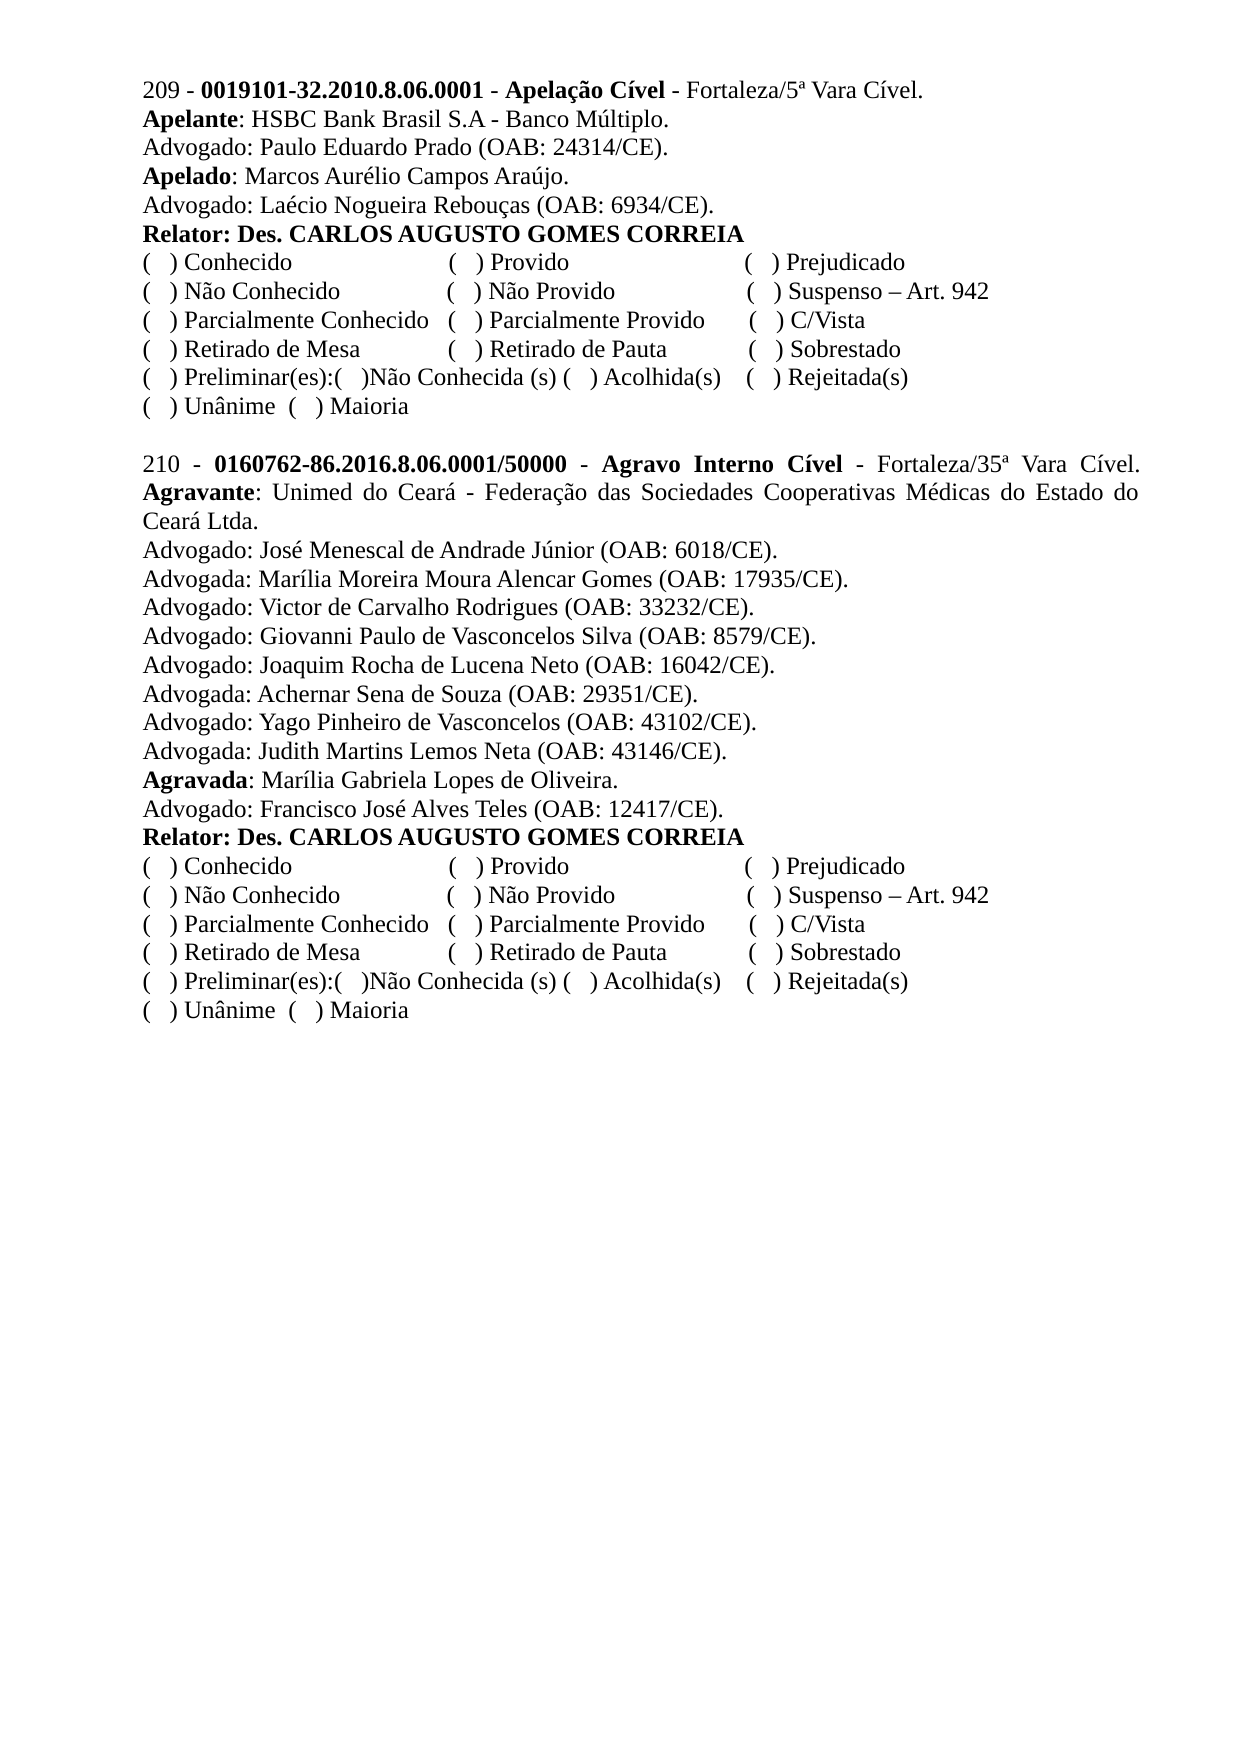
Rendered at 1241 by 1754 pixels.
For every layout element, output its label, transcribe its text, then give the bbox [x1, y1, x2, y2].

text Advogada: Judith Martins Lemos Neta (OAB: 43146/CE). [142, 736, 1141, 765]
text Advogada: Marília Moreira Moura Alencar Gomes (OAB: 17935/CE). [142, 564, 1141, 592]
text Advogado: Victor de Carvalho Rodrigues (OAB: 33232/CE). [142, 592, 1141, 621]
text Advogado: Paulo Eduardo Prado (OAB: 24314/CE). [142, 132, 1141, 161]
text Agravada: Marília Gabriela Lopes de Oliveira. [142, 765, 1141, 794]
text ( ) Unânime ( ) Maioria [142, 391, 1158, 420]
text Advogado: Giovanni Paulo de Vasconcelos Silva (OAB: 8579/CE). [142, 621, 1141, 650]
text Advogada: Achernar Sena de Souza (OAB: 29351/CE). [142, 679, 1141, 707]
text ( ) Preliminar(es):( )Não Conhecida (s) ( ) Acolhida(s) ( ) Rejeitada(s) [142, 362, 1158, 391]
text Apelante: HSBC Bank Brasil S.A - Banco Múltiplo. [142, 104, 1141, 132]
text ( ) Retirado de Mesa ( ) Retirado de Pauta ( ) Sobrestado [142, 334, 1158, 362]
text ( ) Preliminar(es):( )Não Conhecida (s) ( ) Acolhida(s) ( ) Rejeitada(s) [142, 966, 1158, 995]
text Relator: Des. CARLOS AUGUSTO GOMES CORREIA [142, 219, 1141, 247]
text Advogado: Joaquim Rocha de Lucena Neto (OAB: 16042/CE). [142, 650, 1141, 679]
text Relator: Des. CARLOS AUGUSTO GOMES CORREIA [142, 822, 1141, 851]
text ( ) Retirado de Mesa ( ) Retirado de Pauta ( ) Sobrestado [142, 937, 1158, 966]
text 210 - 0160762-86.2016.8.06.0001/50000 - Agravo Interno Cível - Fortaleza/35ª Vara Cível. Agravante: Unimed do Ceará - Federação das Sociedades Cooperativas Médicas do Estado do Ceará Ltda. [142, 449, 1141, 535]
text Advogado: Francisco José Alves Teles (OAB: 12417/CE). [142, 794, 1141, 822]
text ( ) Conhecido ( ) Provido ( ) Prejudicado [142, 851, 1141, 880]
text Advogado: José Menescal de Andrade Júnior (OAB: 6018/CE). [142, 535, 1141, 564]
text ( ) Parcialmente Conhecido ( ) Parcialmente Provido ( ) C/Vista [142, 909, 1158, 937]
text ( ) Parcialmente Conhecido ( ) Parcialmente Provido ( ) C/Vista [142, 305, 1158, 334]
text Apelado: Marcos Aurélio Campos Araújo. [142, 161, 1141, 190]
text ( ) Não Conhecido ( ) Não Provido ( ) Suspenso – Art. 942 [142, 276, 1158, 305]
text 209 - 0019101-32.2010.8.06.0001 - Apelação Cível - Fortaleza/5ª Vara Cível. [142, 75, 1141, 104]
text Advogado: Yago Pinheiro de Vasconcelos (OAB: 43102/CE). [142, 707, 1141, 736]
text Advogado: Laécio Nogueira Rebouças (OAB: 6934/CE). [142, 190, 1141, 219]
text ( ) Não Conhecido ( ) Não Provido ( ) Suspenso – Art. 942 [142, 880, 1158, 909]
text ( ) Unânime ( ) Maioria [142, 995, 1158, 1024]
text ( ) Conhecido ( ) Provido ( ) Prejudicado [142, 247, 1141, 276]
